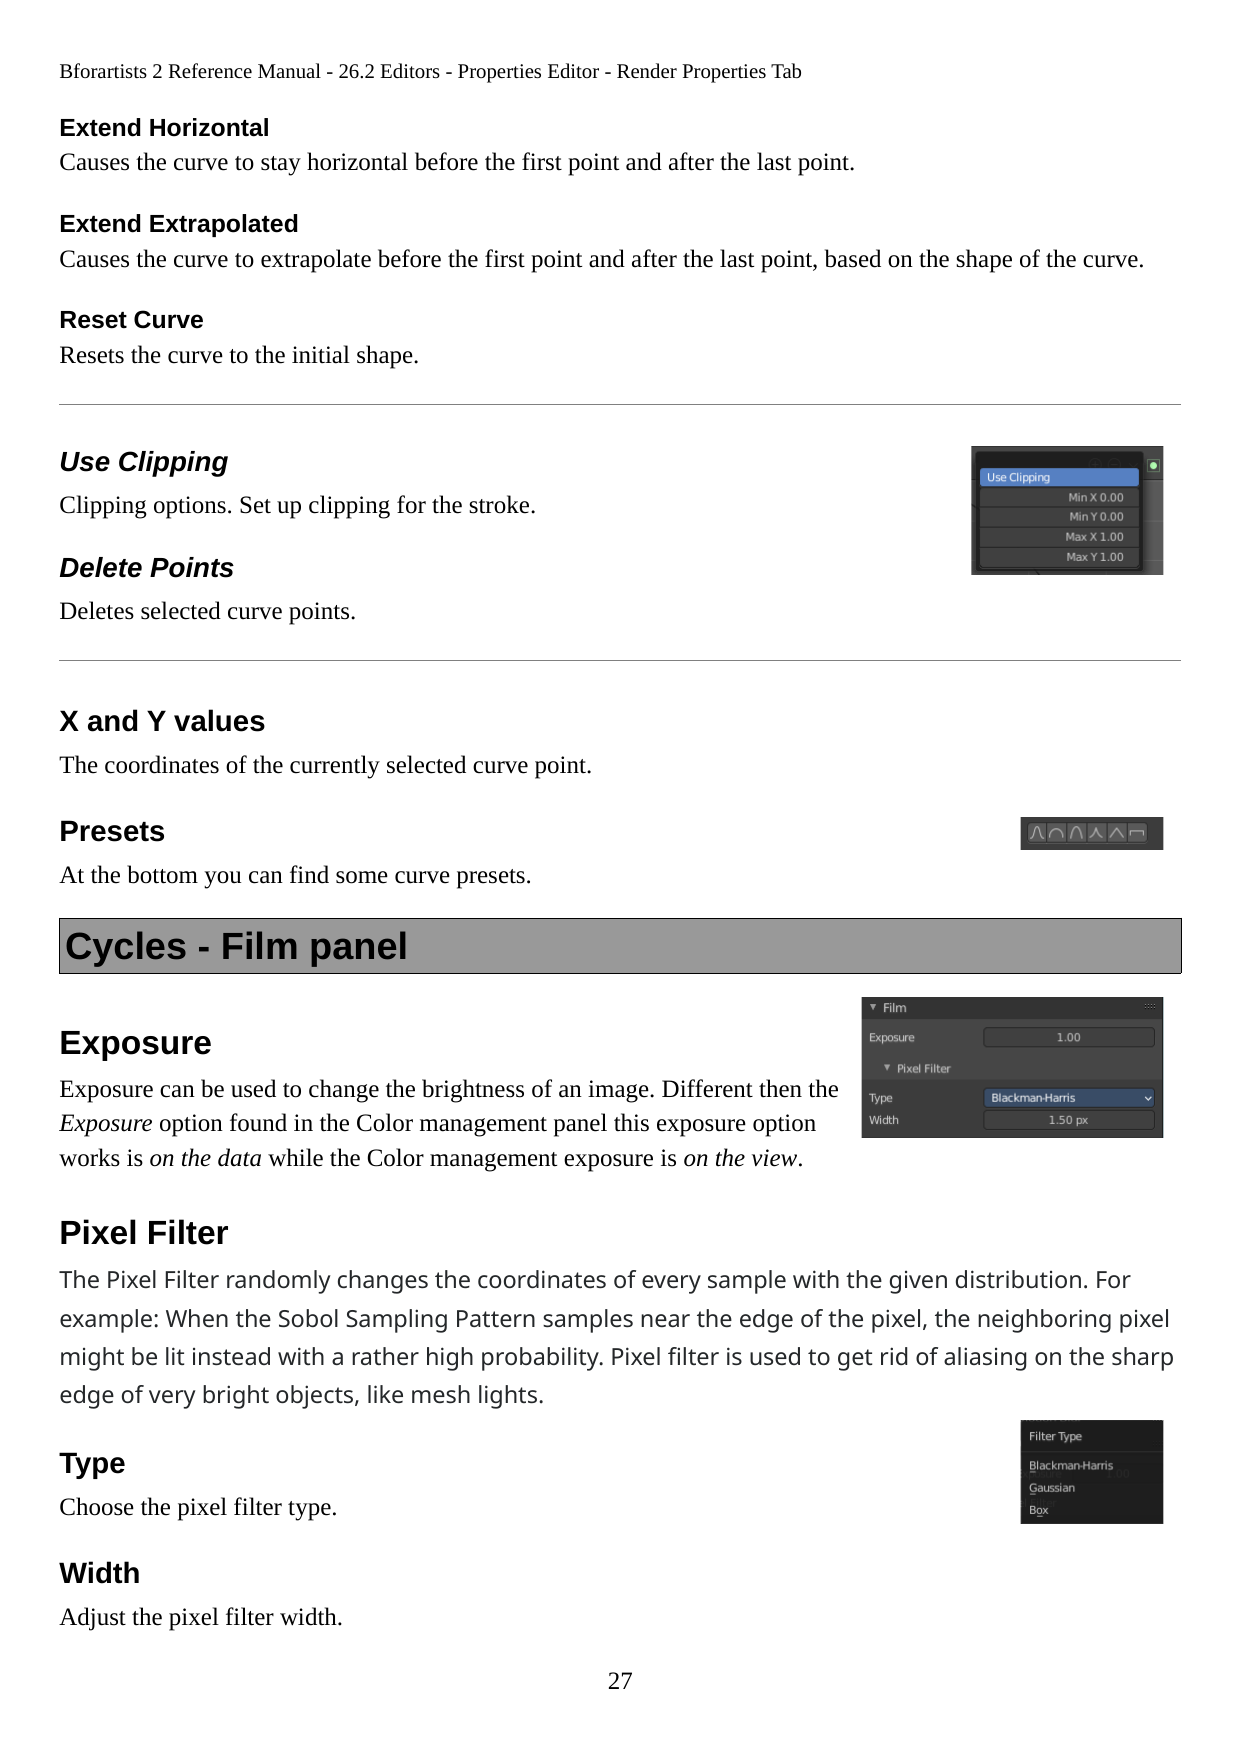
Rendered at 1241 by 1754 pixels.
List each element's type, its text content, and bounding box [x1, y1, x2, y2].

text Adjust the pixel filter width. [59, 1602, 1181, 1631]
text Exposure can be used to change the brightness of an image. Different then the Exposure option found in the Color management panel this exposure option works is on the data while the Color management exposure is on the view. [59, 1074, 1181, 1171]
subtitle [1164, 1446, 1181, 1480]
text The coordinates of the currently selected curve point. [59, 750, 1181, 779]
text Resets the curve to the initial shape. [59, 340, 1181, 369]
picture [1020, 1420, 1164, 1524]
text At the bottom you can find some curve presets. [59, 860, 1181, 889]
subtitle Extend Horizontal [59, 113, 1181, 141]
subtitle X and Y values [59, 704, 1181, 738]
text Clipping options. Set up clipping for the stroke. [59, 490, 971, 519]
subtitle Delete Points [59, 552, 1181, 584]
subtitle Extend Extrapolated [59, 209, 1181, 237]
text The Pixel Filter randomly changes the coordinates of every sample with the given distribution. For example: When the Sobol Sampling Pattern samples near the edge of the pixel, the neighboring pixel might be lit instead with a rather high probability. Pixel filter is used to get rid of aliasing on the sharp edge of very bright objects, like mesh lights. [59, 1264, 1181, 1411]
text Causes the curve to stay horizontal before the first point and after the last point. [59, 147, 1181, 176]
picture [971, 446, 1164, 575]
subtitle Presets [59, 814, 1181, 848]
subtitle Use Clipping [59, 446, 971, 478]
subtitle [1164, 446, 1181, 478]
subtitle Reset Curve [59, 305, 1181, 334]
picture [861, 997, 1164, 1138]
subtitle Width [59, 1556, 1181, 1590]
subtitle Exposure [59, 1022, 861, 1061]
picture [1020, 817, 1164, 850]
subtitle Pixel Filter [59, 1212, 1181, 1251]
text Deletes selected curve points. [59, 596, 1181, 625]
table_header Cycles - Film panel [60, 919, 1181, 973]
text Choose the pixel filter type. [59, 1492, 1020, 1521]
subtitle Type [59, 1446, 1020, 1480]
text Causes the curve to extrapolate before the first point and after the last point, based on the shape of the curve. [59, 244, 1181, 272]
subtitle [1164, 1022, 1181, 1061]
